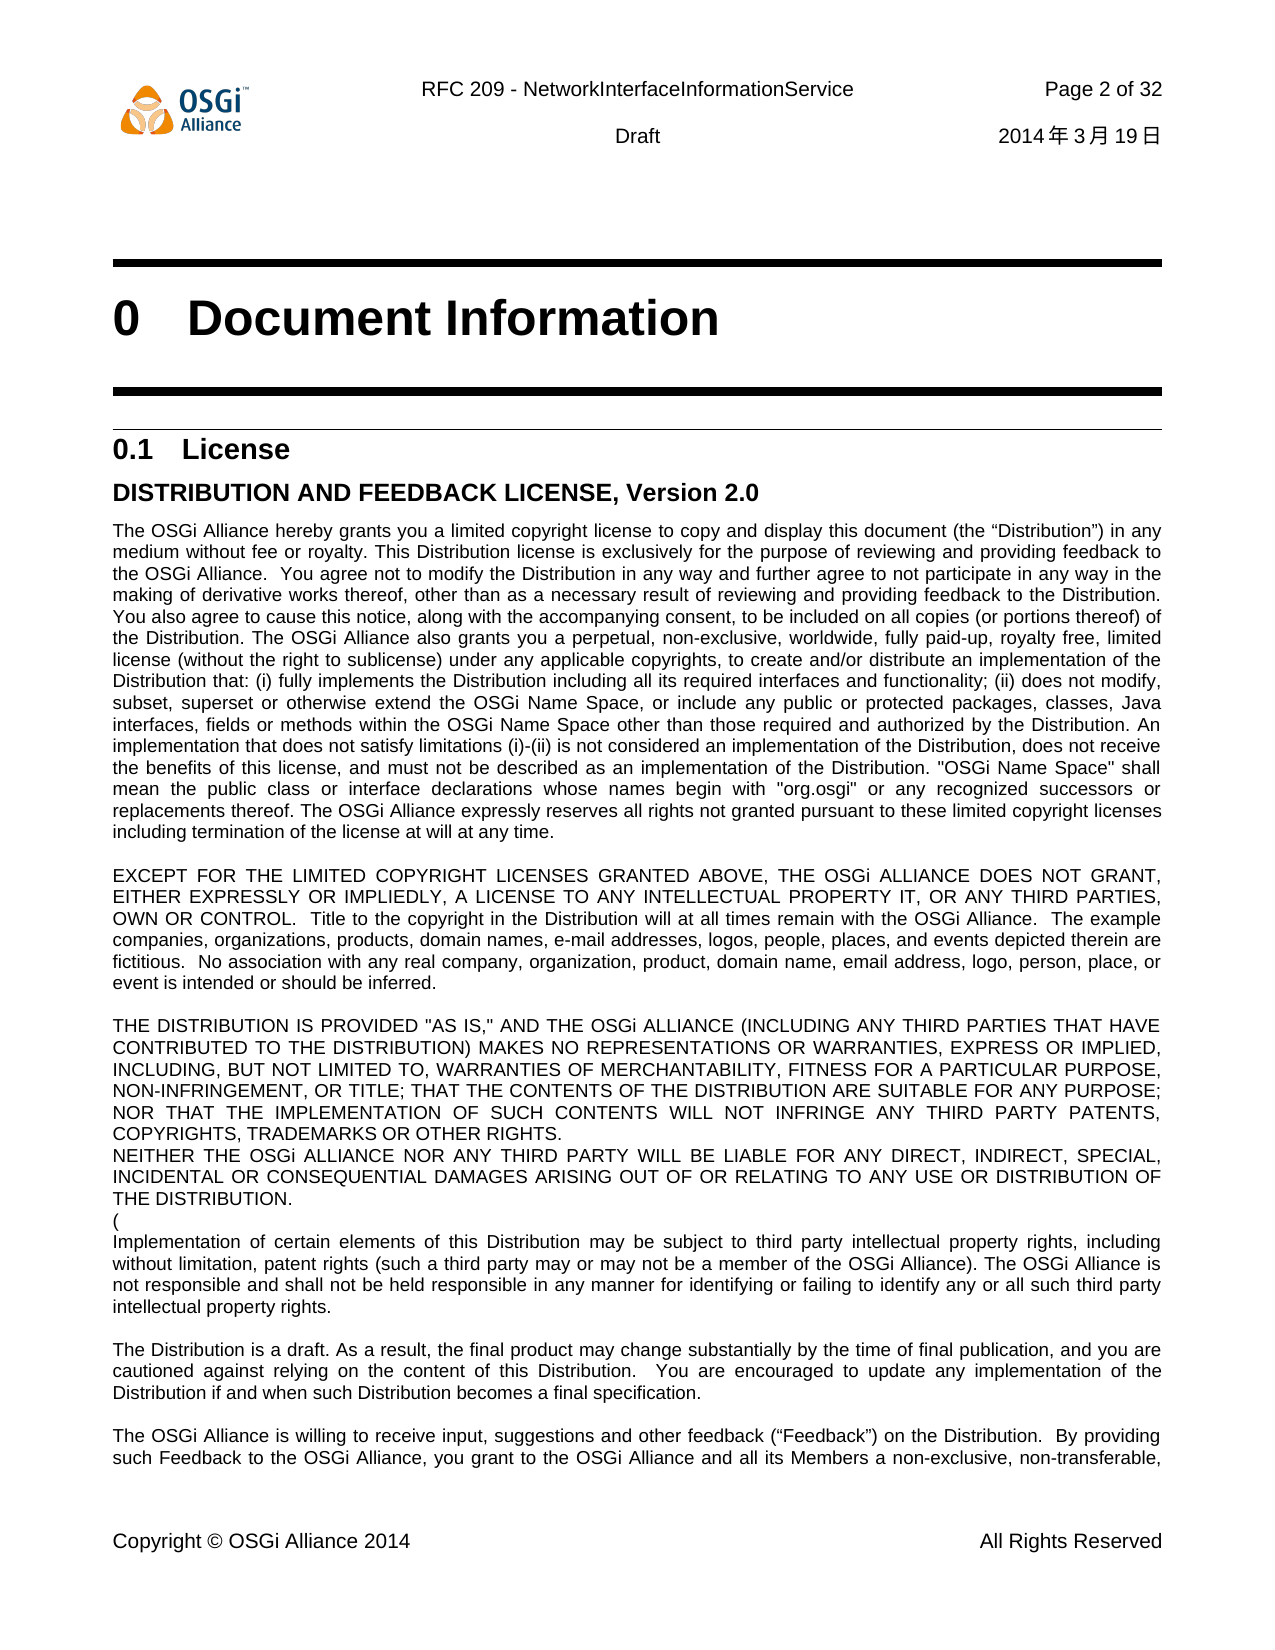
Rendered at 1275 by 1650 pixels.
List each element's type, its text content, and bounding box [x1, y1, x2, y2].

text DISTRIBUTION AND FEEDBACK LICENSE, Version 2.0 [112, 478, 1162, 507]
subtitle License [112, 430, 1162, 466]
text THE DISTRIBUTION IS PROVIDED "AS IS," AND THE OSGi ALLIANCE (INCLUDING ANY THIRD PARTIES THAT HAVE CONTRIBUTED TO THE DISTRIBUTION) MAKES NO REPRESENTATIONS OR WARRANTIES, EXPRESS OR IMPLIED, INCLUDING, BUT NOT LIMITED TO, WARRANTIES OF MERCHANTABILITY, FITNESS FOR A PARTICULAR PURPOSE, NON-INFRINGEMENT, OR TITLE; THAT THE CONTENTS OF THE DISTRIBUTION ARE SUITABLE FOR ANY PURPOSE; NOR THAT THE IMPLEMENTATION OF SUCH CONTENTS WILL NOT INFRINGE ANY THIRD PARTY PATENTS, COPYRIGHTS, TRADEMARKS OR OTHER RIGHTS. [112, 1015, 1162, 1145]
text Implementation of certain elements of this Distribution may be subject to third party intellectual property rights, including without limitation, patent rights (such a third party may or may not be a member of the OSGi Alliance). The OSGi Alliance is not responsible and shall not be held responsible in any manner for identifying or failing to identify any or all such third party intellectual property rights. [112, 1231, 1162, 1317]
picture [113, 78, 257, 142]
subtitle Document Information [112, 260, 1162, 396]
text The OSGi Alliance is willing to receive input, suggestions and other feedback (“Feedback”) on the Distribution. By providing such Feedback to the OSGi Alliance, you grant to the OSGi Alliance and all its Members a non-exclusive, non-transferable, [112, 1425, 1162, 1468]
text The OSGi Alliance hereby grants you a limited copyright license to copy and display this document (the “Distribution”) in any medium without fee or royalty. This Distribution license is exclusively for the purpose of reviewing and providing feedback to the OSGi Alliance. You agree not to modify the Distribution in any way and further agree to not participate in any way in the making of derivative works thereof, other than as a necessary result of reviewing and providing feedback to the Distribution. You also agree to cause this notice, along with the accompanying consent, to be included on all copies (or portions thereof) of the Distribution. The OSGi Alliance also grants you a perpetual, non-exclusive, worldwide, fully paid-up, royalty free, limited license (without the right to sublicense) under any applicable copyrights, to create and/or distribute an implementation of the Distribution that: (i) fully implements the Distribution including all its required interfaces and functionality; (ii) does not modify, subset, superset or otherwise extend the OSGi Name Space, or include any public or protected packages, classes, Java interfaces, fields or methods within the OSGi Name Space other than those required and authorized by the Distribution. An implementation that does not satisfy limitations (i)-(ii) is not considered an implementation of the Distribution, does not receive the benefits of this license, and must not be described as an implementation of the Distribution. "OSGi Name Space" shall mean the public class or interface declarations whose names begin with "org.osgi" or any recognized successors or replacements thereof. The OSGi Alliance expressly reserves all rights not granted pursuant to these limited copyright licenses including termination of the license at will at any time. [112, 519, 1162, 843]
text ( [112, 1209, 1162, 1231]
text The Distribution is a draft. As a result, the final product may change substantially by the time of final publication, and you are cautioned against relying on the content of this Distribution. You are encouraged to update any implementation of the Distribution if and when such Distribution becomes a final specification. [112, 1339, 1162, 1403]
text NEITHER THE OSGi ALLIANCE NOR ANY THIRD PARTY WILL BE LIABLE FOR ANY DIRECT, INDIRECT, SPECIAL, INCIDENTAL OR CONSEQUENTIAL DAMAGES ARISING OUT OF OR RELATING TO ANY USE OR DISTRIBUTION OF THE DISTRIBUTION. [112, 1145, 1162, 1209]
text EXCEPT FOR THE LIMITED COPYRIGHT LICENSES GRANTED ABOVE, THE OSGi ALLIANCE DOES NOT GRANT, EITHER EXPRESSLY OR IMPLIEDLY, A LICENSE TO ANY INTELLECTUAL PROPERTY IT, OR ANY THIRD PARTIES, OWN OR CONTROL. Title to the copyright in the Distribution will at all times remain with the OSGi Alliance. The example companies, organizations, products, domain names, e-mail addresses, logos, people, places, and events depicted therein are fictitious. No association with any real company, organization, product, domain name, email address, logo, person, place, or event is intended or should be inferred. [112, 864, 1162, 994]
